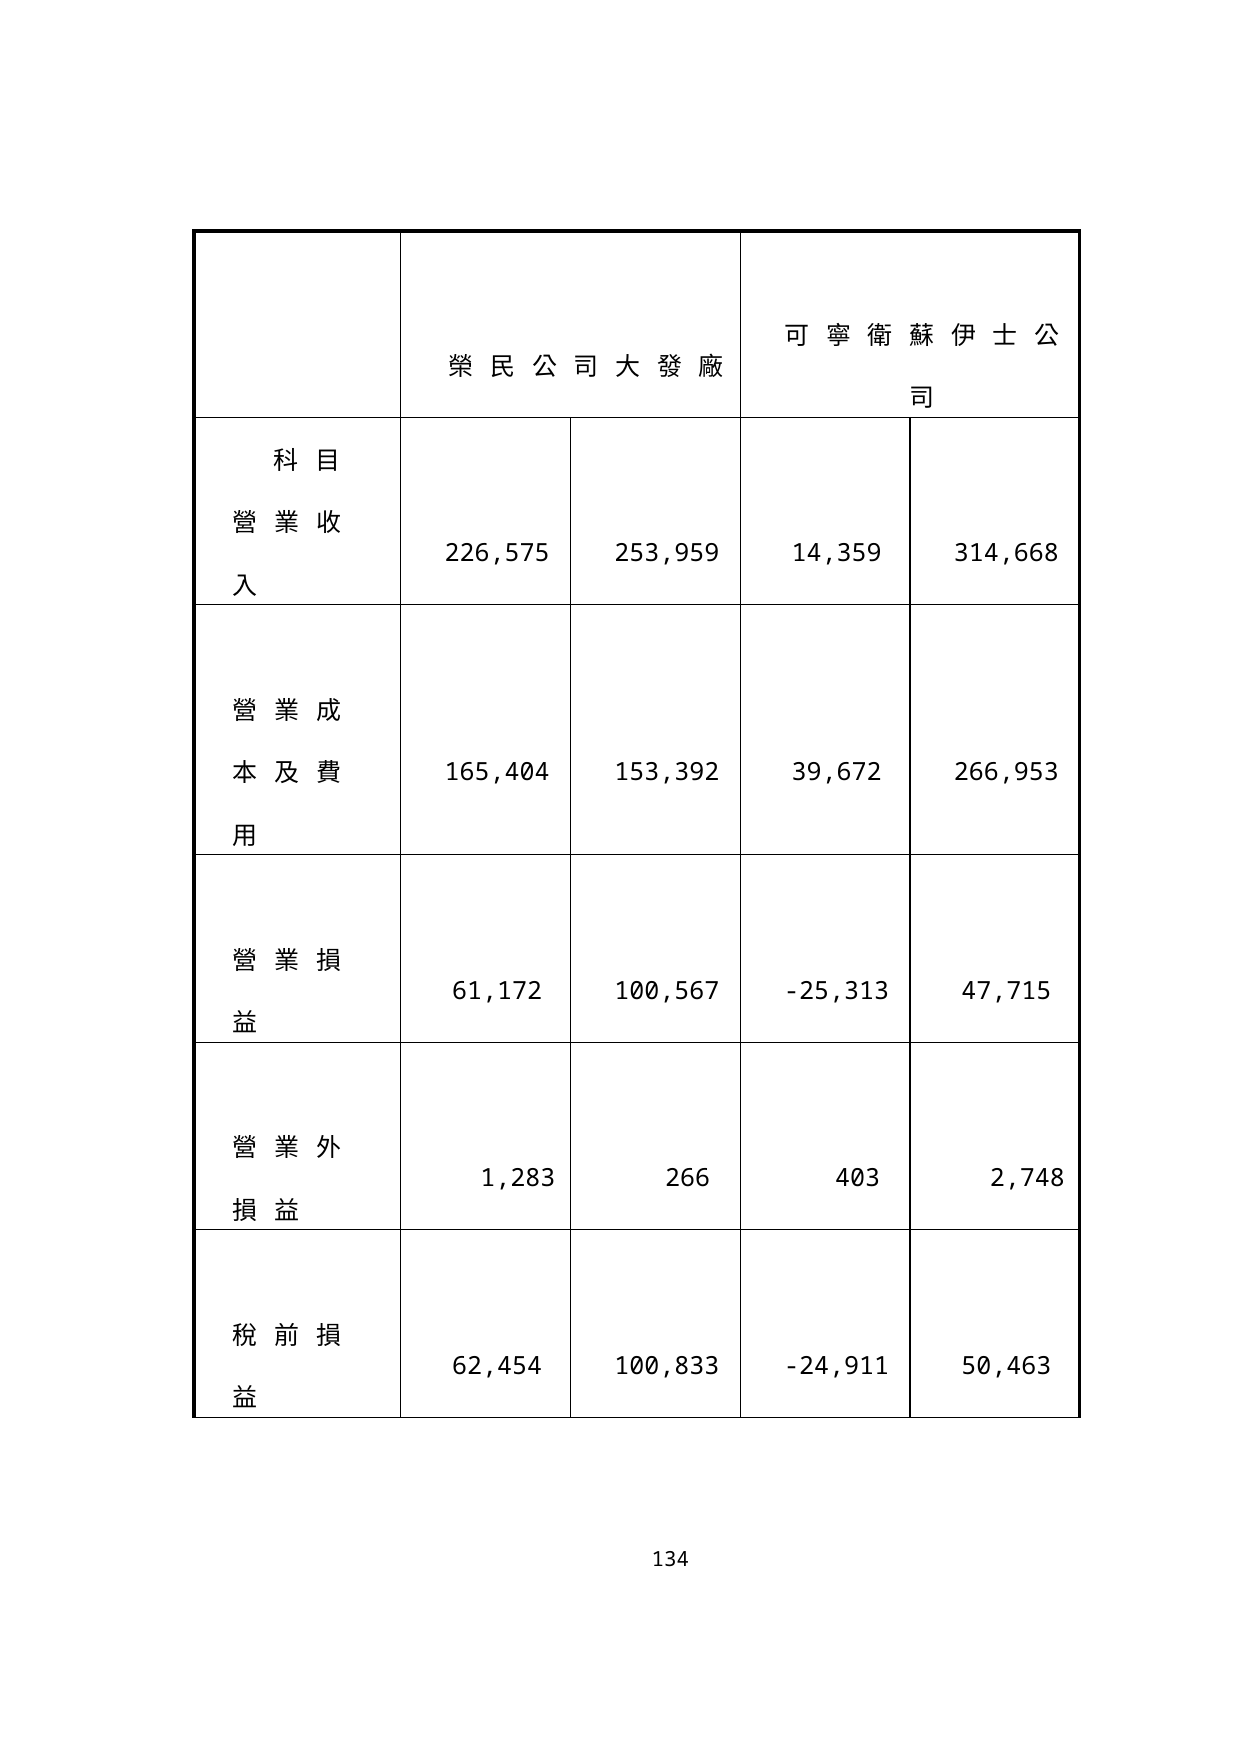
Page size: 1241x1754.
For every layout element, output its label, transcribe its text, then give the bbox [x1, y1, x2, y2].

table_cell 14,359 [741, 418, 909, 604]
table_cell 營業收入 [196, 418, 400, 604]
table_cell -24,911 [741, 1230, 909, 1417]
table_cell 165,404 [401, 605, 570, 854]
table_cell 266,953 [911, 605, 1078, 854]
table_cell 營業外損益 [196, 1043, 400, 1229]
table_cell 營業損益 [196, 855, 400, 1042]
table_cell 100,567 [571, 855, 740, 1042]
table_header [196, 233, 400, 417]
table_cell 266 [571, 1043, 740, 1229]
table_cell 226,575 [401, 418, 570, 604]
table_cell 39,672 [741, 605, 909, 854]
table_cell -25,313 [741, 855, 909, 1042]
table_cell 100,833 [571, 1230, 740, 1417]
table_cell 314,668 [911, 418, 1078, 604]
table_cell 61,172 [401, 855, 570, 1042]
table_cell 稅前損益 [196, 1230, 400, 1417]
table_header 榮民公司大發廠 [401, 233, 740, 417]
table_cell 153,392 [571, 605, 740, 854]
table_cell 營業成本及費用 [196, 605, 400, 854]
table_cell 403 [741, 1043, 909, 1229]
table_cell 47,715 [911, 855, 1078, 1042]
table_cell 253,959 [571, 418, 740, 604]
table_cell 50,463 [911, 1230, 1078, 1417]
table_cell 2,748 [911, 1043, 1078, 1229]
table_header 可寧衛蘇伊士公司 [741, 233, 1078, 417]
table_cell 62,454 [401, 1230, 570, 1417]
table_cell 1,283 [401, 1043, 570, 1229]
